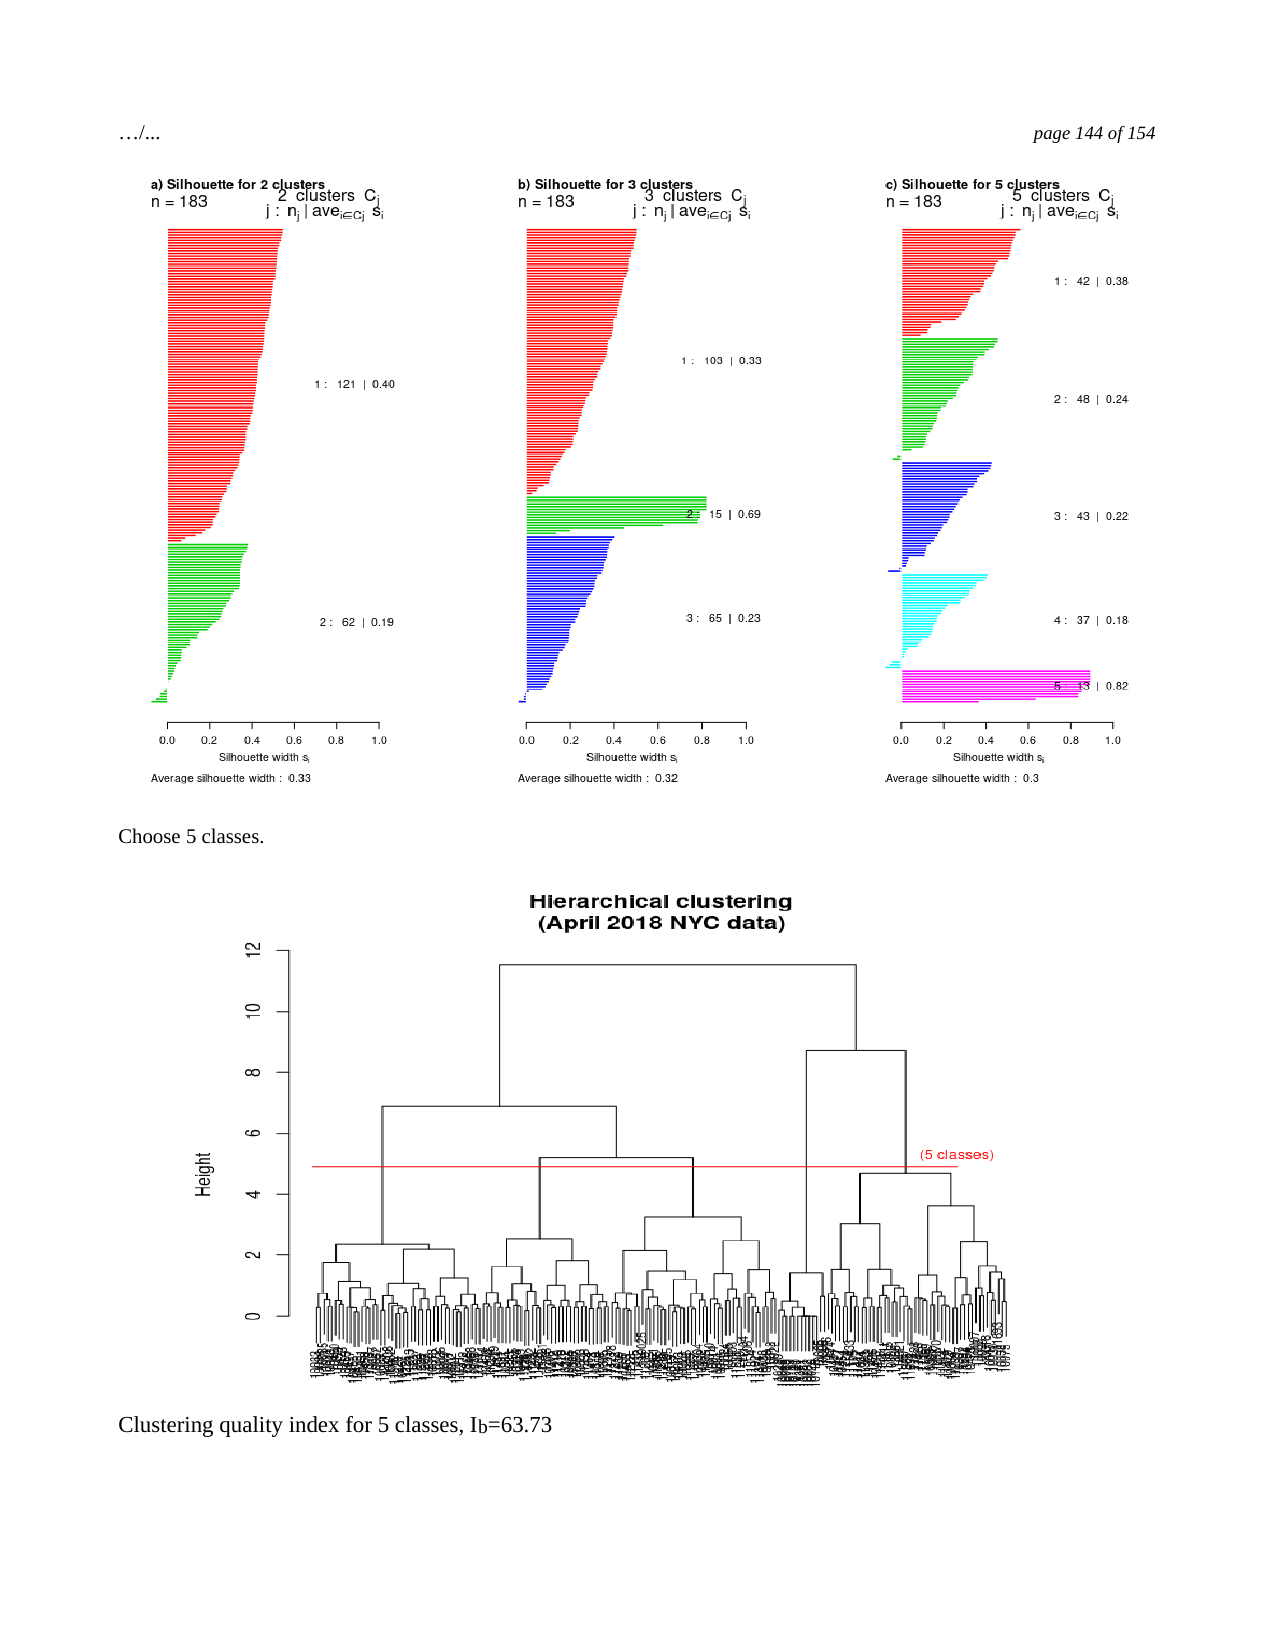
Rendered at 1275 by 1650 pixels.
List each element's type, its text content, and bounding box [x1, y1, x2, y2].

text Clustering quality index for 5 classes, Ib=63.73 [118, 1139, 1157, 1437]
text Choose 5 classes. [118, 824, 1157, 848]
picture [193, 885, 1069, 1412]
picture [133, 171, 1143, 784]
